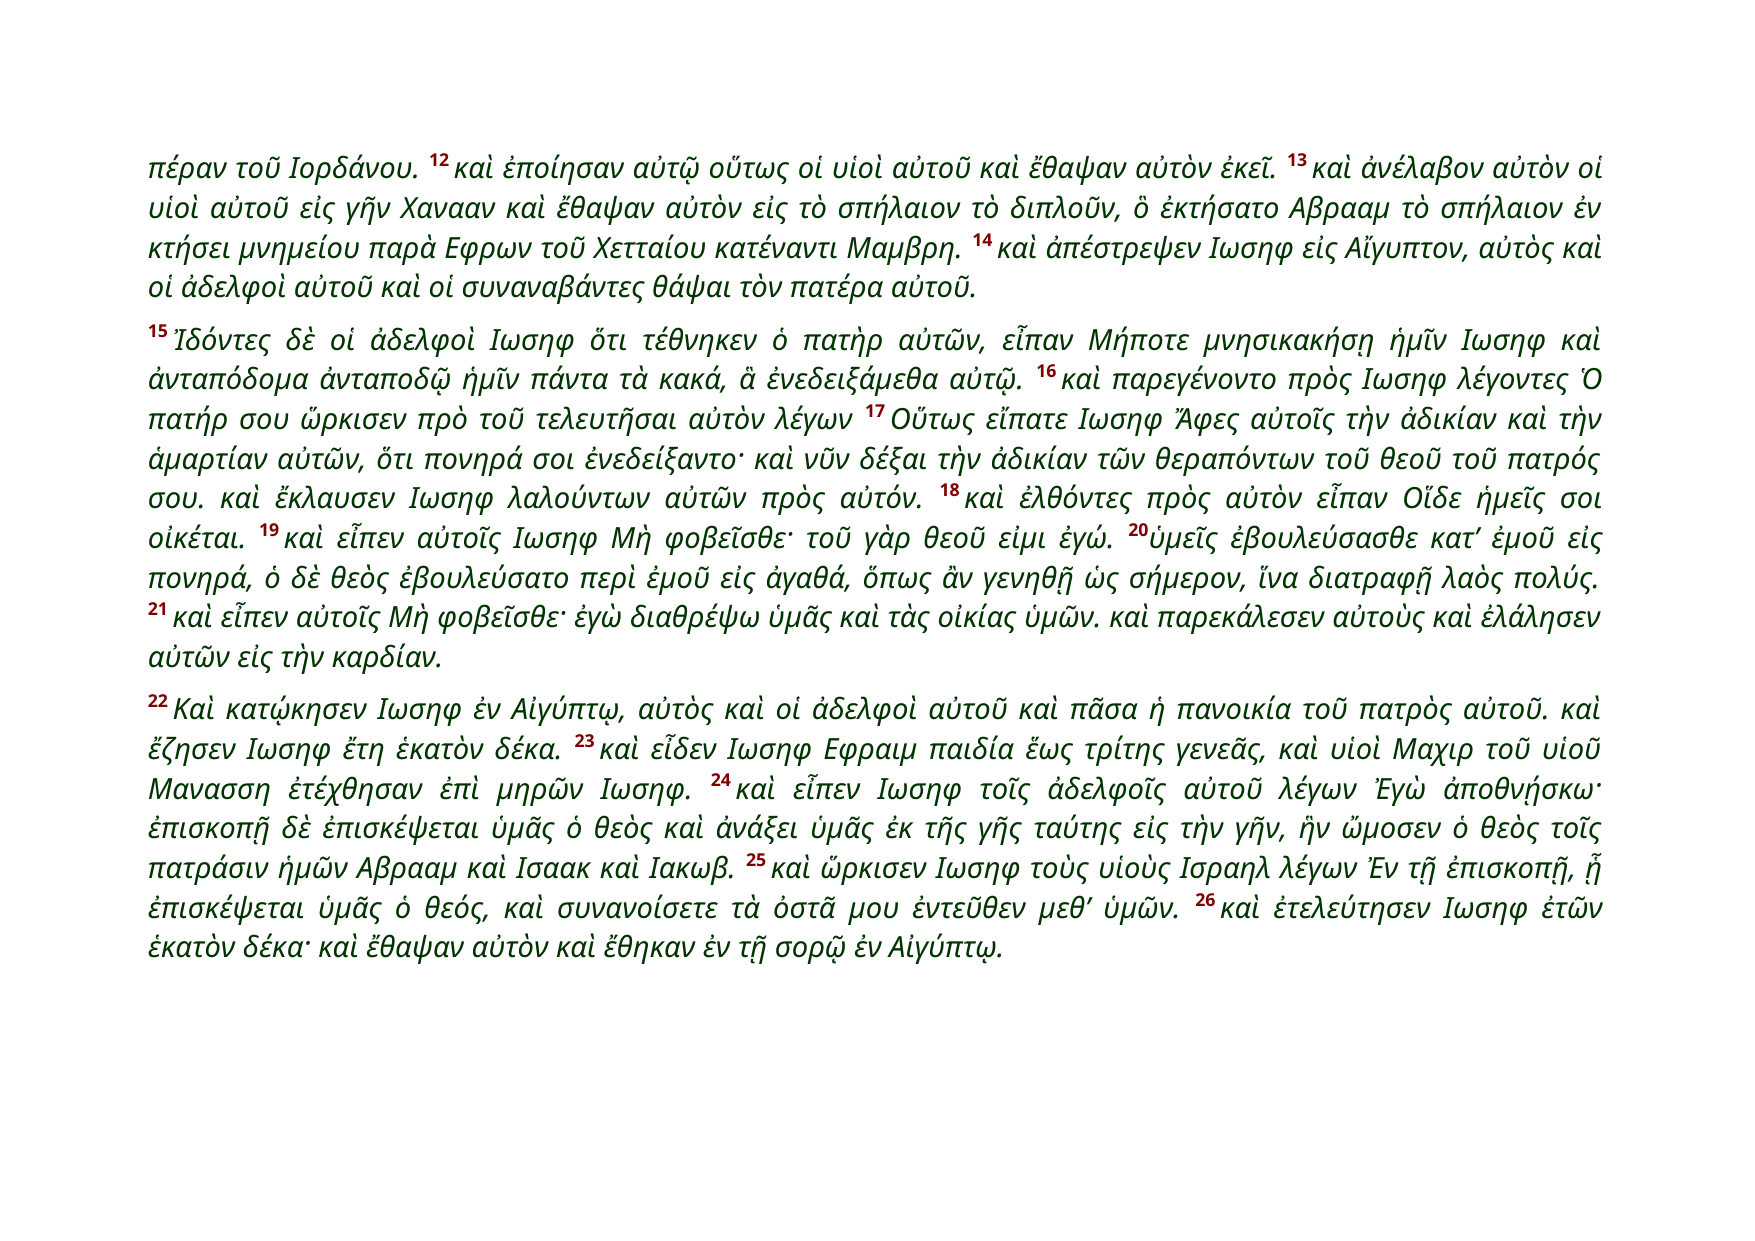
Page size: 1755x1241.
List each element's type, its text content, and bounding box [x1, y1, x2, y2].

text 15 Ἰδόντες δὲ οἱ ἀδελφοὶ Ιωσηφ ὅτι τέθνηκεν ὁ πατὴρ αὐτῶν, εἶπαν Μήποτε μνησικακήσῃ ἡμῖν Ιωσηφ καὶ ἀνταπόδομα ἀνταποδῷ ἡμῖν πάντα τὰ κακά, ἃ ἐνεδειξάμεθα αὐτῷ. 16 καὶ παρεγένοντο πρὸς Ιωσηφ λέγοντες Ὁ πατήρ σου ὥρκισεν πρὸ τοῦ τελευτῆσαι αὐτὸν λέγων 17 Οὕτως εἴπατε Ιωσηφ Ἄφες αὐτοῖς τὴν ἀδικίαν καὶ τὴν ἁμαρτίαν αὐτῶν, ὅτι πονηρά σοι ἐνεδείξαντο· καὶ νῦν δέξαι τὴν ἀδικίαν τῶν θεραπόντων τοῦ θεοῦ τοῦ πατρός σου. καὶ ἔκλαυσεν Ιωσηφ λαλούντων αὐτῶν πρὸς αὐτόν. 18 καὶ ἐλθόντες πρὸς αὐτὸν εἶπαν Οἵδε ἡμεῖς σοι οἰκέται. 19 καὶ εἶπεν αὐτοῖς Ιωσηφ Μὴ φοβεῖσθε· τοῦ γὰρ θεοῦ εἰμι ἐγώ. 20ὑμεῖς ἐβουλεύσασθε κατ’ ἐμοῦ εἰς πονηρά, ὁ δὲ θεὸς ἐβουλεύσατο περὶ ἐμοῦ εἰς ἀγαθά, ὅπως ἂν γενηθῇ ὡς σήμερον, ἵνα διατραφῇ λαὸς πολύς. 21 καὶ εἶπεν αὐτοῖς Μὴ φοβεῖσθε· ἐγὼ διαθρέψω ὑμᾶς καὶ τὰς οἰκίας ὑμῶν. καὶ παρεκάλεσεν αὐτοὺς καὶ ἐλάλησεν αὐτῶν εἰς τὴν καρδίαν. [148, 319, 1606, 676]
text 22 Καὶ κατῴκησεν Ιωσηφ ἐν Αἰγύπτῳ, αὐτὸς καὶ οἱ ἀδελφοὶ αὐτοῦ καὶ πᾶσα ἡ πανοικία τοῦ πατρὸς αὐτοῦ. καὶ ἔζησεν Ιωσηφ ἔτη ἑκατὸν δέκα. 23 καὶ εἶδεν Ιωσηφ Εφραιμ παιδία ἕως τρίτης γενεᾶς, καὶ υἱοὶ Μαχιρ τοῦ υἱοῦ Μανασση ἐτέχθησαν ἐπὶ μηρῶν Ιωσηφ. 24 καὶ εἶπεν Ιωσηφ τοῖς ἀδελφοῖς αὐτοῦ λέγων Ἐγὼ ἀποθνῄσκω· ἐπισκοπῇ δὲ ἐπισκέψεται ὑμᾶς ὁ θεὸς καὶ ἀνάξει ὑμᾶς ἐκ τῆς γῆς ταύτης εἰς τὴν γῆν, ἣν ὤμοσεν ὁ θεὸς τοῖς πατράσιν ἡμῶν Αβρααμ καὶ Ισαακ καὶ Ιακωβ. 25 καὶ ὥρκισεν Ιωσηφ τοὺς υἱοὺς Ισραηλ λέγων Ἐν τῇ ἐπισκοπῇ, ᾗ ἐπισκέψεται ὑμᾶς ὁ θεός, καὶ συνανοίσετε τὰ ὀστᾶ μου ἐντεῦθεν μεθ’ ὑμῶν. 26 καὶ ἐτελεύτησεν Ιωσηφ ἐτῶν ἑκατὸν δέκα· καὶ ἔθαψαν αὐτὸν καὶ ἔθηκαν ἐν τῇ σορῷ ἐν Αἰγύπτῳ. [148, 689, 1606, 966]
text πέραν τοῦ Ιορδάνου. 12 καὶ ἐποίησαν αὐτῷ οὕτως οἱ υἱοὶ αὐτοῦ καὶ ἔθαψαν αὐτὸν ἐκεῖ. 13 καὶ ἀνέλαβον αὐτὸν οἱ υἱοὶ αὐτοῦ εἰς γῆν Χανααν καὶ ἔθαψαν αὐτὸν εἰς τὸ σπήλαιον τὸ διπλοῦν, ὃ ἐκτήσατο Αβρααμ τὸ σπήλαιον ἐν κτήσει μνημείου παρὰ Εφρων τοῦ Χετταίου κατέναντι Μαμβρη. 14 καὶ ἀπέστρεψεν Ιωσηφ εἰς Αἴγυπτον, αὐτὸς καὶ οἱ ἀδελφοὶ αὐτοῦ καὶ οἱ συναναβάντες θάψαι τὸν πατέρα αὐτοῦ. [148, 148, 1606, 306]
